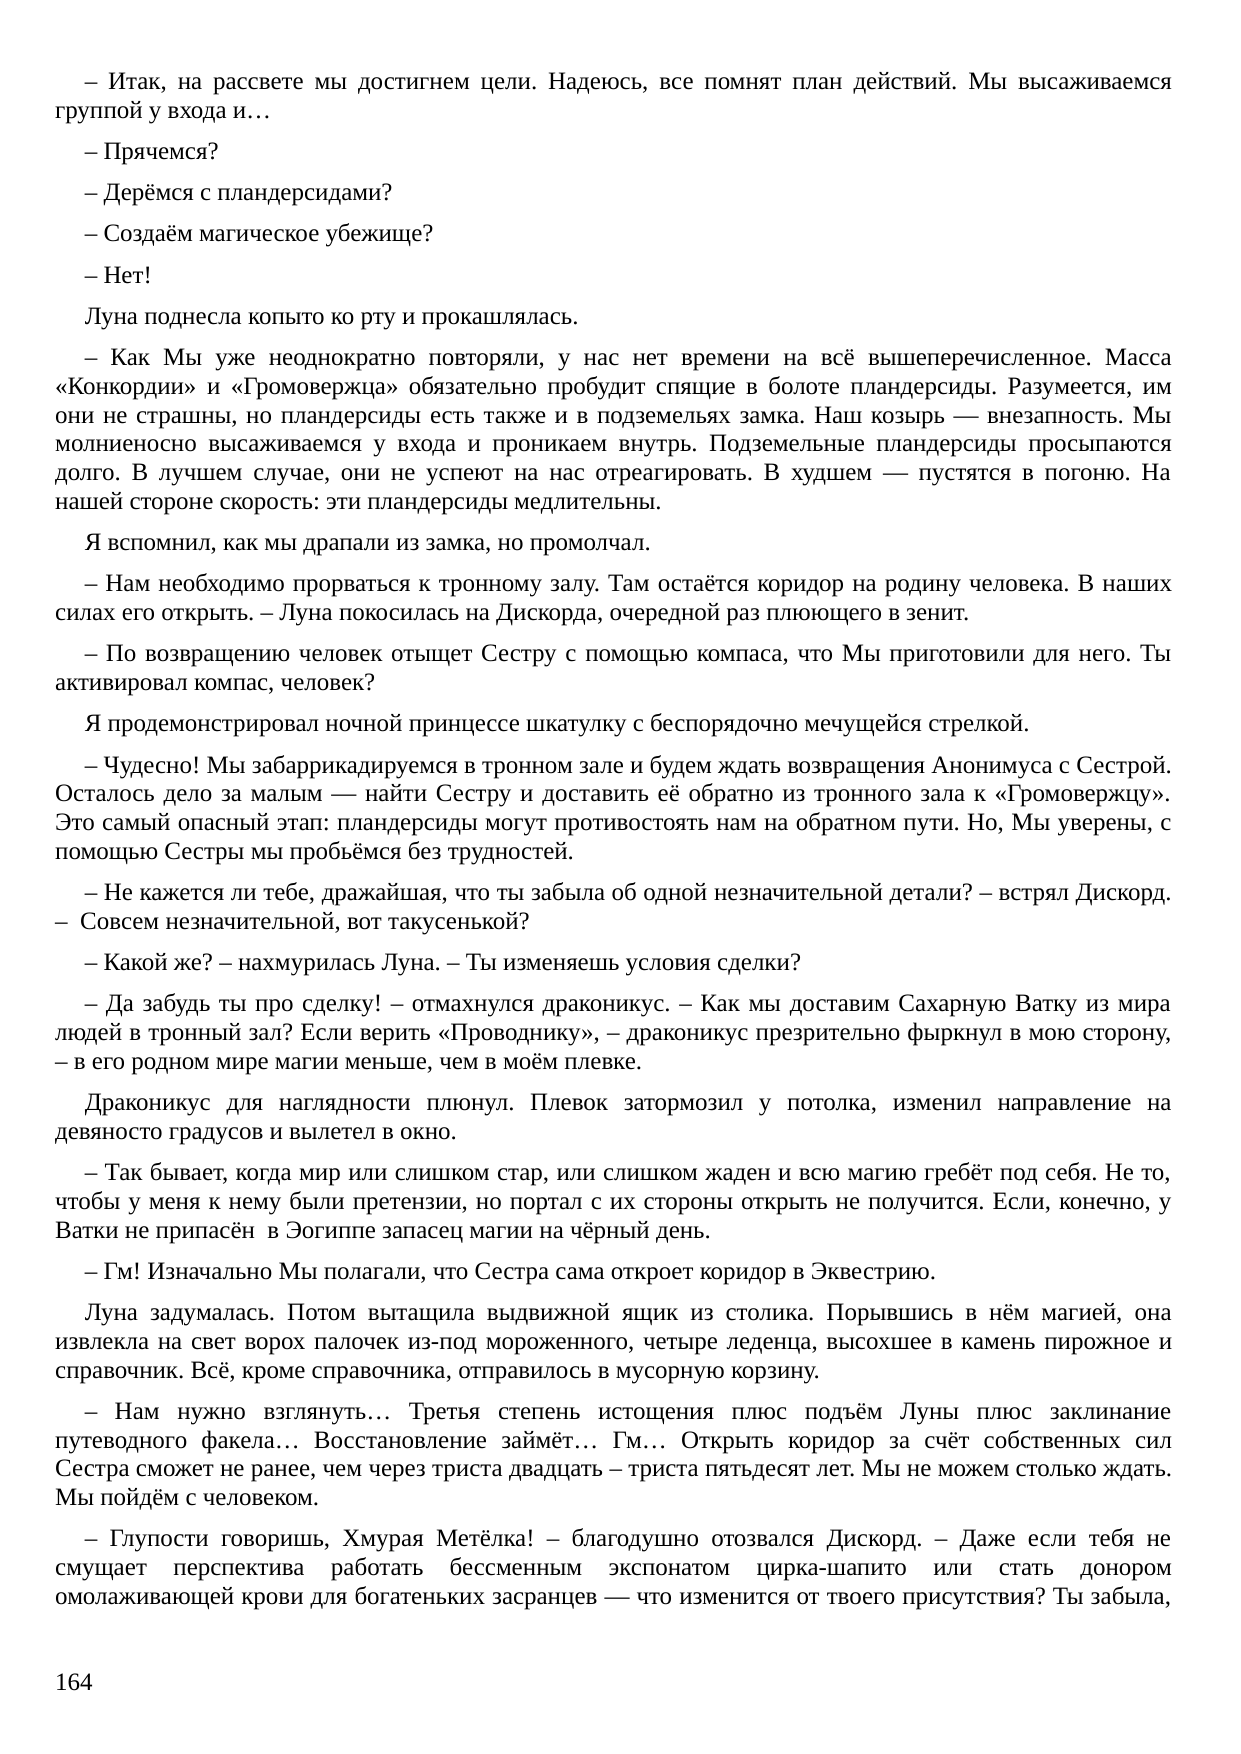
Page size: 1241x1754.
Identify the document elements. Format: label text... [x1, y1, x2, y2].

text – Не кажется ли тебе, дражайшая, что ты забыла об одной незначительной детали? – встрял Дискорд. – Совсем незначительной, вот такусенькой? [55, 877, 1173, 935]
text Луна поднесла копыто ко рту и прокашлялась. [55, 301, 1173, 330]
text – Так бывает, когда мир или слишком стар, или слишком жаден и всю магию гребёт под себя. Не то, чтобы у меня к нему были претензии, но портал с их стороны открыть не получится. Если, конечно, у Ватки не припасён в Эогиппе запасец магии на чёрный день. [55, 1157, 1173, 1243]
text Драконикус для наглядности плюнул. Плевок затормозил у потолка, изменил направление на девяносто градусов и вылетел в окно. [55, 1087, 1173, 1145]
text – Чудесно! Мы забаррикадируемся в тронном зале и будем ждать возвращения Анонимуса с Сестрой. Осталось дело за малым — найти Сестру и доставить её обратно из тронного зала к «Громовержцу». Это самый опасный этап: пландерсиды могут противостоять нам на обратном пути. Но, Мы уверены, с помощью Сестры мы пробьёмся без трудностей. [55, 750, 1173, 865]
text – Какой же? – нахмурилась Луна. – Ты изменяешь условия сделки? [55, 947, 1173, 976]
text – Нет! [55, 260, 1173, 288]
text – Нам необходимо прорваться к тронному залу. Там остаётся коридор на родину человека. В наших силах его открыть. – Луна покосилась на Дискорда, очередной раз плюющего в зенит. [55, 568, 1173, 626]
text – Как Мы уже неоднократно повторяли, у нас нет времени на всё вышеперечисленное. Масса «Конкордии» и «Громовержца» обязательно пробудит спящие в болоте пландерсиды. Разумеется, им они не страшны, но пландерсиды есть также и в подземельях замка. Наш козырь — внезапность. Мы молниеносно высаживаемся у входа и проникаем внутрь. Подземельные пландерсиды просыпаются долго. В лучшем случае, они не успеют на нас отреагировать. В худшем — пустятся в погоню. На нашей стороне скорость: эти пландерсиды медлительны. [55, 342, 1173, 515]
text Я продемонстрировал ночной принцессе шкатулку с беспорядочно мечущейся стрелкой. [55, 708, 1173, 737]
text – Создаём магическое убежище? [55, 218, 1173, 247]
text – Да забудь ты про сделку! – отмахнулся драконикус. – Как мы доставим Сахарную Ватку из мира людей в тронный зал? Если верить «Проводнику», – драконикус презрительно фыркнул в мою сторону, – в его родном мире магии меньше, чем в моём плевке. [55, 988, 1173, 1075]
text – Прячемся? [55, 136, 1173, 165]
text – Дерёмся с пландерсидами? [55, 177, 1173, 206]
text – Нам нужно взглянуть… Третья степень истощения плюс подъём Луны плюс заклинание путеводного факела… Восстановление займёт… Гм… Открыть коридор за счёт собственных сил Сестра сможет не ранее, чем через триста двадцать – триста пятьдесят лет. Мы не можем столько ждать. Мы пойдём с человеком. [55, 1396, 1173, 1511]
text – По возвращению человек отыщет Сестру с помощью компаса, что Мы приготовили для него. Ты активировал компас, человек? [55, 638, 1173, 696]
text – Гм! Изначально Мы полагали, что Сестра сама откроет коридор в Эквестрию. [55, 1256, 1173, 1285]
text – Глупости говоришь, Хмурая Метёлка! – благодушно отозвался Дискорд. – Даже если тебя не смущает перспектива работать бессменным экспонатом цирка-шапито или стать донором омолаживающей крови для богатеньких засранцев — что изменится от твоего присутствия? Ты забыла, [55, 1523, 1173, 1610]
text Луна задумалась. Потом вытащила выдвижной ящик из столика. Порывшись в нём магией, она извлекла на свет ворох палочек из-под мороженного, четыре леденца, высохшее в камень пирожное и справочник. Всё, кроме справочника, отправилось в мусорную корзину. [55, 1297, 1173, 1383]
text – Итак, на рассвете мы достигнем цели. Надеюсь, все помнят план действий. Мы высаживаемся группой у входа и… [55, 66, 1173, 123]
text Я вспомнил, как мы драпали из замка, но промолчал. [55, 527, 1173, 556]
